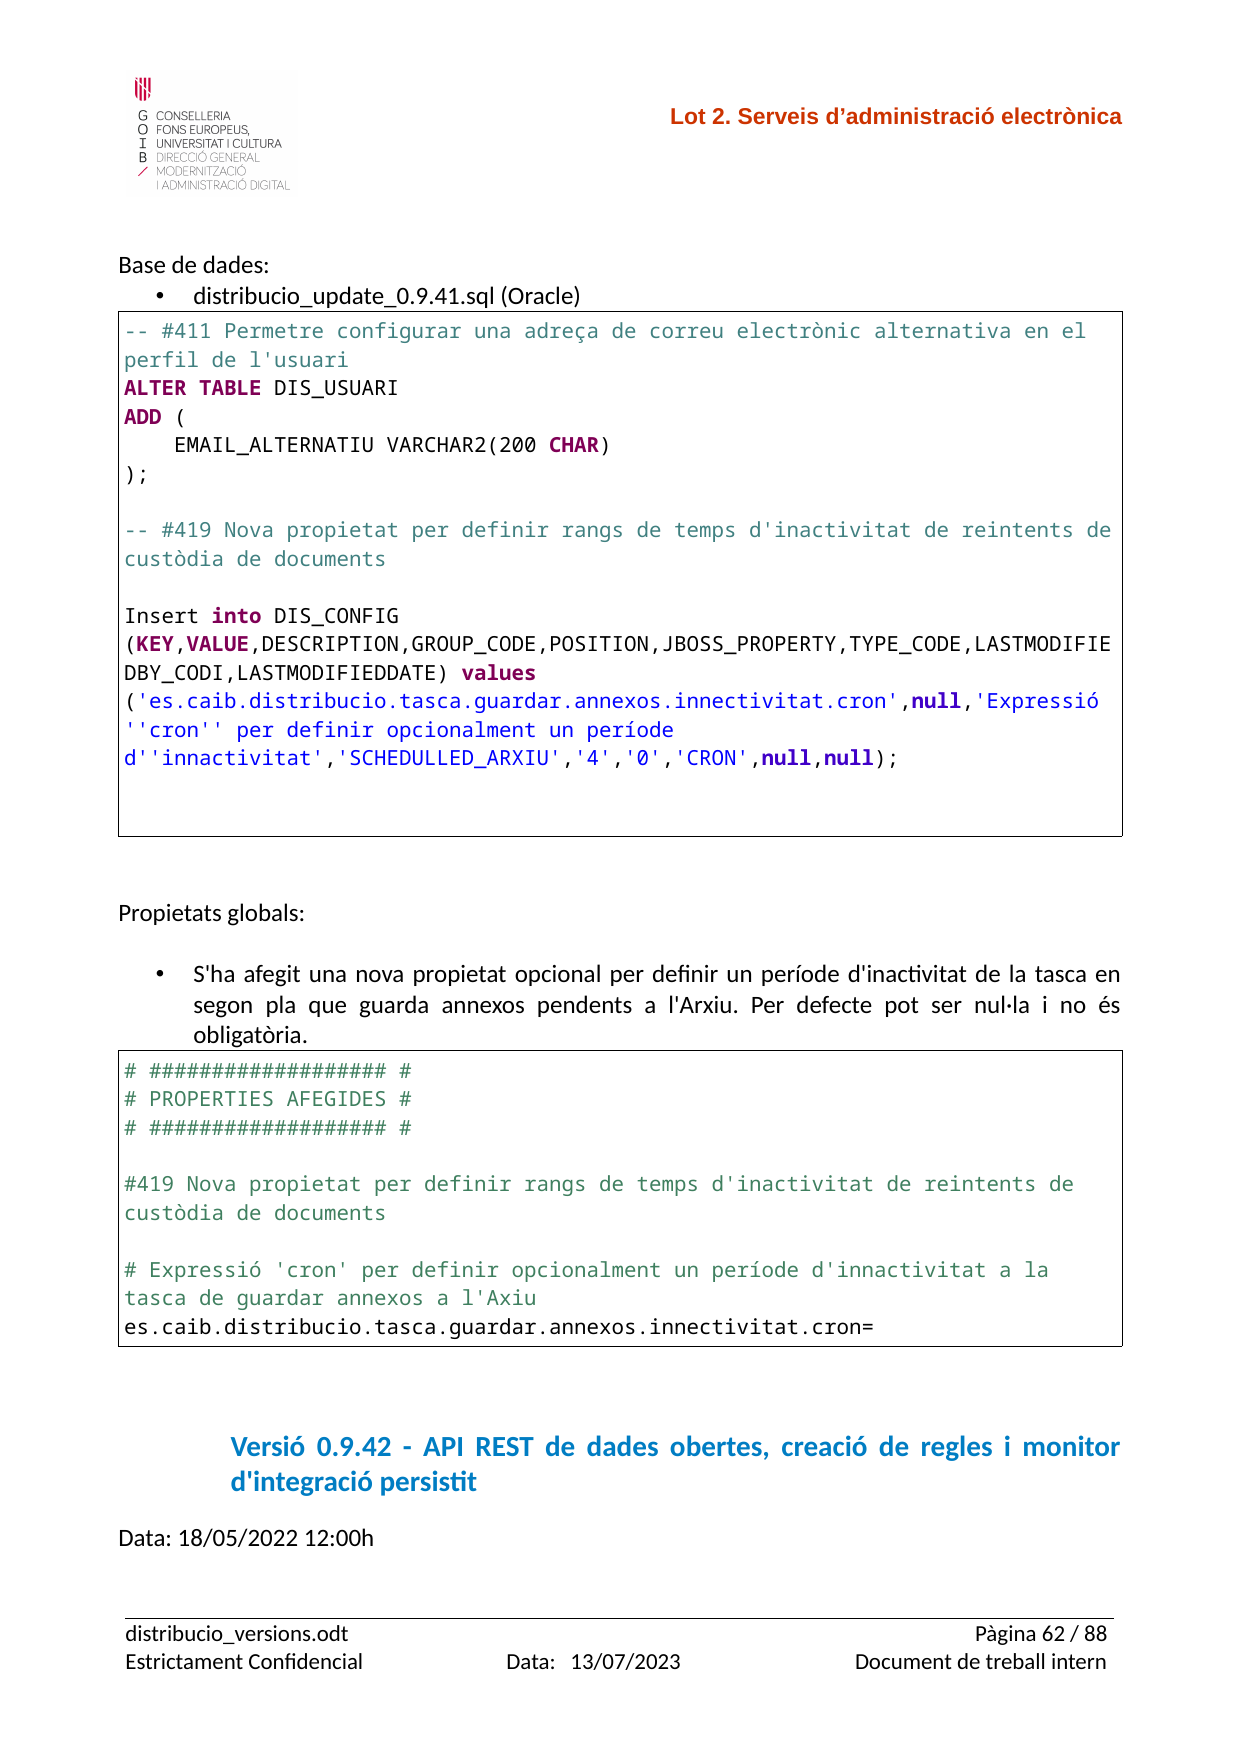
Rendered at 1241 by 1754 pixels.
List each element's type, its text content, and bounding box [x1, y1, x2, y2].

table_header # ################### # # PROPERTIES AFEGIDES # # ################### # #419 Nova propietat per definir rangs de temps d'inactivitat de reintents de custòdia de documents # Expressió 'cron' per definir opcionalment un període d'innactivitat a la tasca de guardar annexos a l'Axiu es.caib.distribucio.tasca.guardar.annexos.innectivitat.cron= [119, 1051, 1122, 1346]
subtitle Versió 0.9.42 - API REST de dades obertes, creació de regles i monitor d'integració persistit [153, 1428, 1122, 1499]
text Propietats globals: [118, 897, 1122, 928]
list S'ha afegit una nova propietat opcional per definir un període d'inactivitat de la tasca en segon pla que guarda annexos pendents a l'Arxiu. Per defecte pot ser nul·la i no és obligatòria. [156, 958, 1122, 1050]
text Data: 18/05/2022 12:00h [118, 1523, 1122, 1553]
picture [126, 70, 299, 197]
table_header -- #411 Permetre configurar una adreça de correu electrònic alternativa en el perfil de l'usuari ALTER TABLE DIS_USUARI ADD ( EMAIL_ALTERNATIU VARCHAR2(200 CHAR) ); -- #419 Nova propietat per definir rangs de temps d'inactivitat de reintents de custòdia de documents Insert into DIS_CONFIG (KEY,VALUE,DESCRIPTION,GROUP_CODE,POSITION,JBOSS_PROPERTY,TYPE_CODE,LASTMODIFIEDBY_CODI,LASTMODIFIEDDATE) values ('es.caib.distribucio.tasca.guardar.annexos.innectivitat.cron',null,'Expressió ''cron'' per definir opcionalment un període d''innactivitat','SCHEDULLED_ARXIU','4','0','CRON',null,null); [119, 312, 1122, 836]
text Base de dades: [118, 250, 1122, 280]
list distribucio_update_0.9.41.sql (Oracle) [156, 280, 1122, 311]
